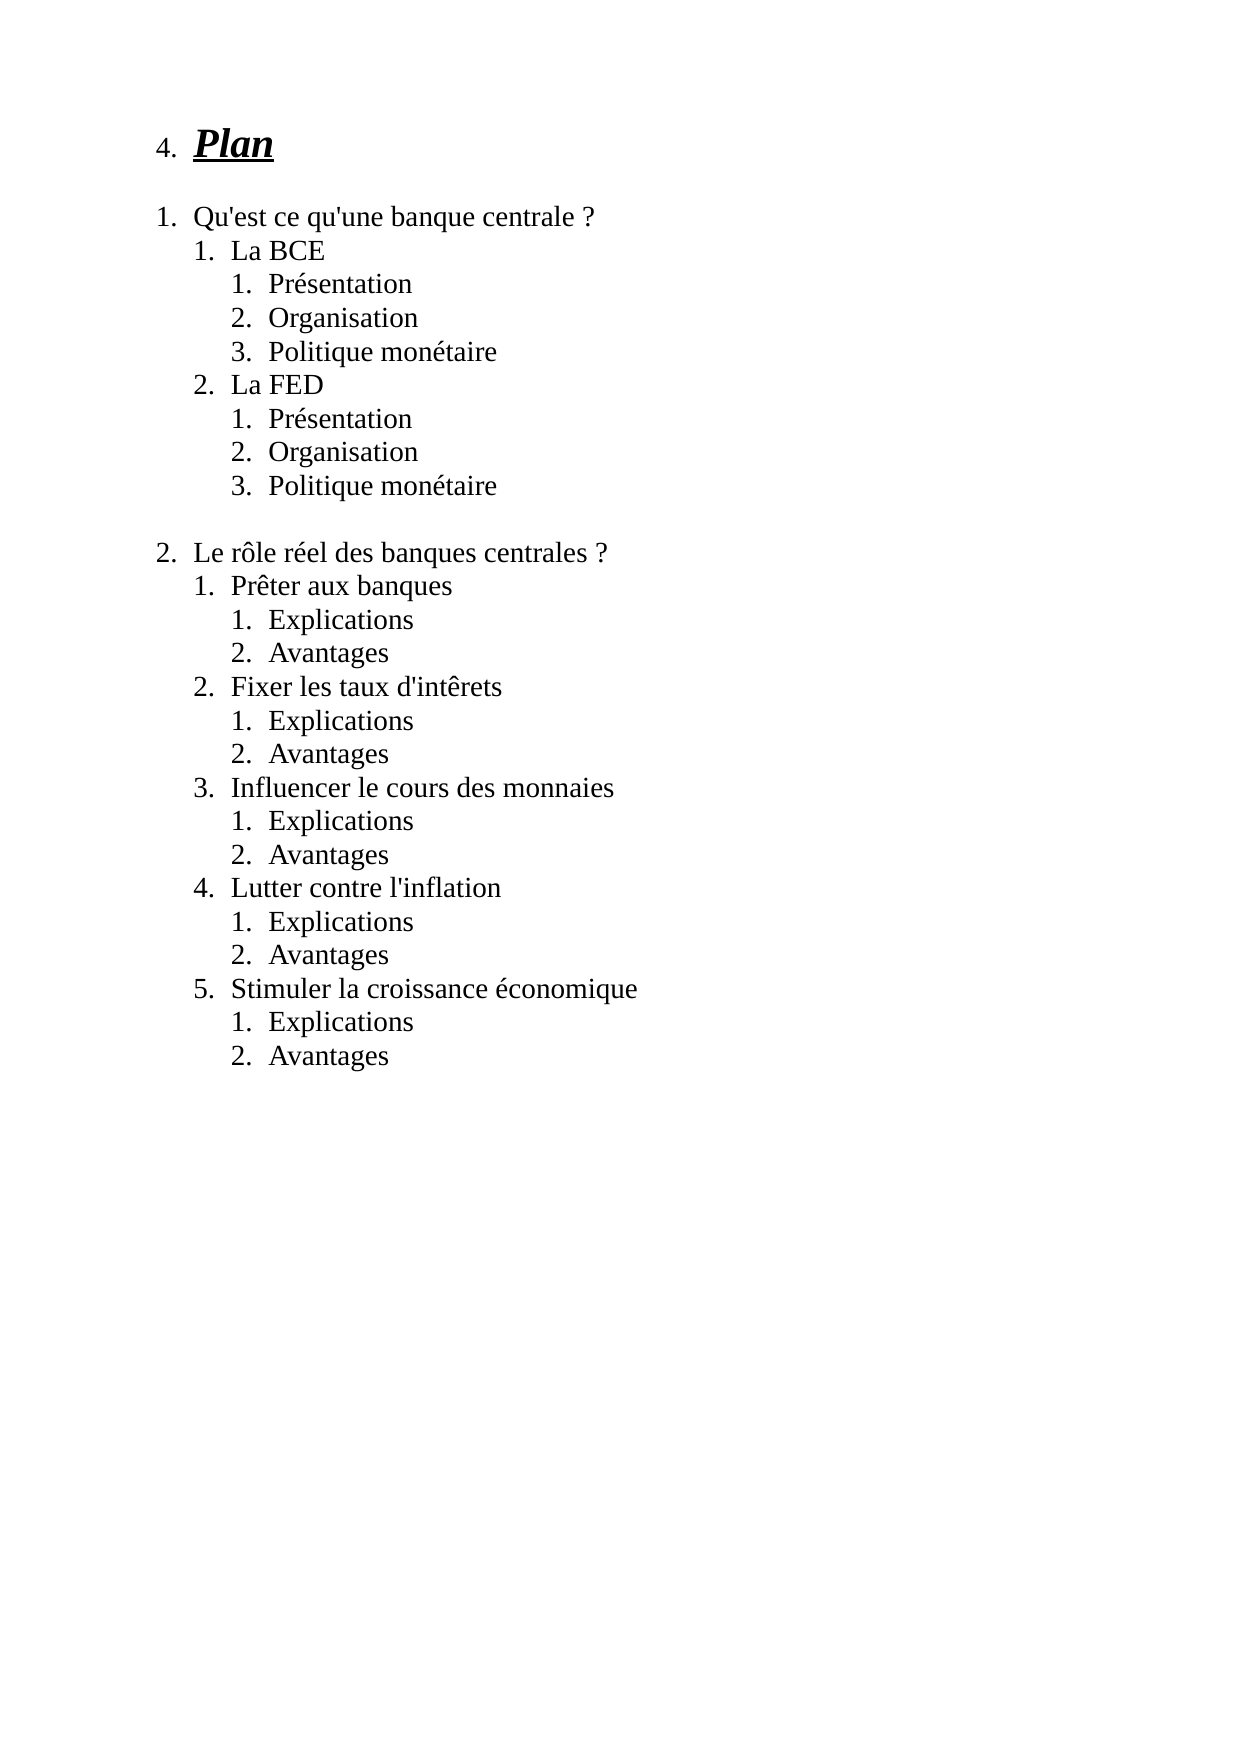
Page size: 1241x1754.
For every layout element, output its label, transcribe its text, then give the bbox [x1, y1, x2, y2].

list Lutter contre l'inflation [193, 870, 1122, 904]
list Explications [231, 1004, 1122, 1038]
list Avantages [231, 736, 1122, 770]
list Avantages [231, 837, 1122, 870]
list La FED [193, 367, 1122, 401]
list Organisation [231, 434, 1122, 468]
list Avantages [231, 636, 1122, 669]
list Explications [231, 703, 1122, 736]
list Présentation [231, 267, 1122, 300]
list La BCE [193, 233, 1122, 267]
list Stimuler la croissance économique [193, 971, 1122, 1004]
list Explications [231, 803, 1122, 837]
list Avantages [231, 937, 1122, 971]
list Politique monétaire [231, 468, 1122, 501]
list Prêter aux banques [193, 568, 1122, 602]
list Qu'est ce qu'une banque centrale ? [156, 199, 1122, 233]
list Organisation [231, 300, 1122, 334]
list Le rôle réel des banques centrales ? [156, 535, 1122, 568]
list Influencer le cours des monnaies [193, 770, 1122, 803]
list Présentation [231, 401, 1122, 434]
list Politique monétaire [231, 334, 1122, 367]
list Fixer les taux d'intêrets [193, 669, 1122, 703]
list Explications [231, 904, 1122, 937]
list Plan [156, 118, 1122, 166]
list Explications [231, 602, 1122, 636]
list Avantages [231, 1038, 1122, 1072]
